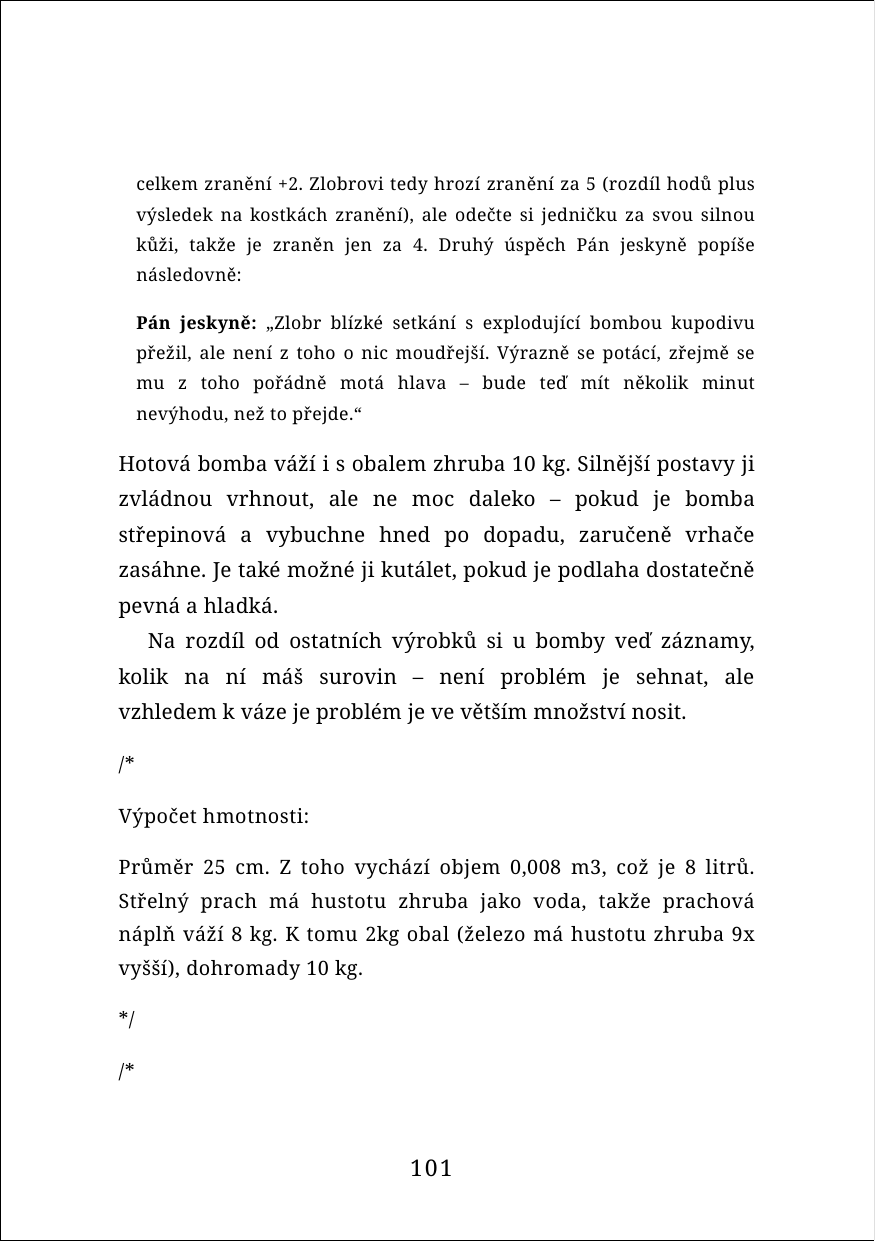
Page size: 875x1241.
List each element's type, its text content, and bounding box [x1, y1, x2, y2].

text Průměr 25 cm. Z toho vychází objem 0,008 m3, což je 8 litrů. Střelný prach má hustotu zhruba jako voda, takže prachová náplň váží 8 kg. K tomu 2kg obal (železo má hustotu zhruba 9x vyšší), dohromady 10 kg. [118, 853, 756, 981]
text Pán jeskyně: „Zlobr blízké setkání s explodující bombou kupodivu přežil, ale není z toho o nic moudřejší. Výrazně se potácí, zřejmě se mu z toho pořádně motá hlava – bude teď mít několik minut nevýhodu, než to přejde.“ [136, 310, 756, 425]
text */ [118, 1006, 756, 1033]
text /* [118, 751, 756, 778]
text Výpočet hmotnosti: [118, 802, 756, 829]
text /* [118, 1057, 756, 1084]
text celkem zranění +2. Zlobrovi tedy hrozí zranění za 5 (rozdíl hodů plus výsledek na kostkách zranění), ale odečte si jedničku za svou silnou kůži, takže je zraněn jen za 4. Druhý úspěch Pán jeskyně popíše následovně: [136, 172, 756, 287]
text Hotová bomba váží i s obalem zhruba 10 kg. Silnější postavy ji zvládnou vrhnout, ale ne moc daleko – pokud je bomba střepinová a vybuchne hned po dopadu, zaručeně vrhače zasáhne. Je také možné ji kutálet, pokud je podlaha dostatečně pevná a hladká. Na rozdíl od ostatních výrobků si u bomby veď záznamy, kolik na ní máš surovin – není problém je sehnat, ale vzhledem k váze je problém je ve větším množství nosit. [118, 449, 756, 726]
